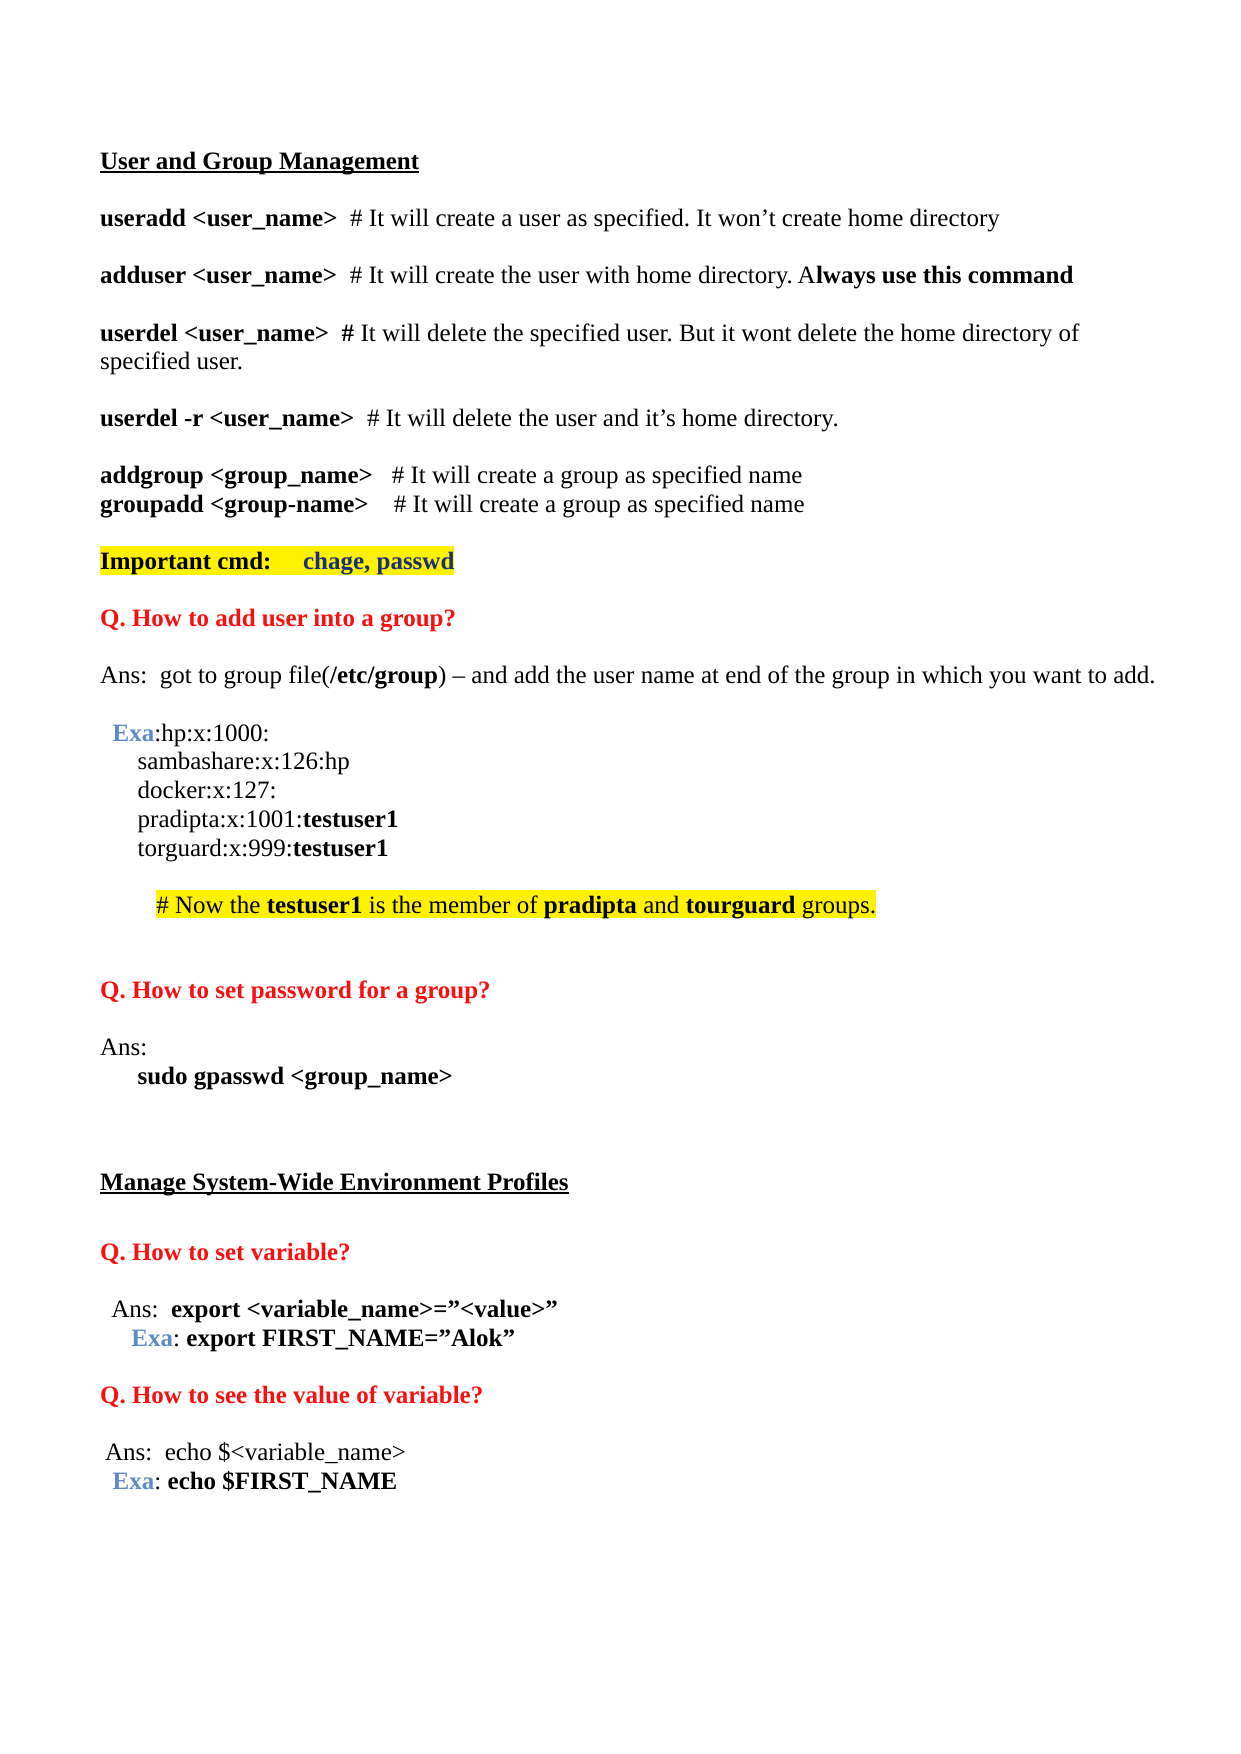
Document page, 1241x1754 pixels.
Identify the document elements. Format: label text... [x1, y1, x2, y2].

text pradipta:x:1001:testuser1 [100, 804, 1175, 833]
text Q. How to see the value of variable? [100, 1380, 1175, 1409]
text addgroup <group_name> # It will create a group as specified name [100, 461, 1175, 489]
text Ans: export <variable_name>=”<value>” [100, 1294, 1175, 1323]
text User and Group Management [100, 146, 1175, 175]
text # Now the testuser1 is the member of pradipta and tourguard groups. [100, 890, 1175, 918]
text Q. How to set variable? [100, 1237, 1175, 1266]
text adduser <user_name> # It will create the user with home directory. Always use this command [100, 261, 1175, 289]
text Exa: export FIRST_NAME=”Alok” [100, 1323, 1175, 1352]
subtitle Manage System-Wide Environment Profiles [100, 1167, 1175, 1196]
text Ans: got to group file(/etc/group) – and add the user name at end of the group in which you want to add. [100, 661, 1175, 689]
text sudo gpasswd <group_name> [100, 1061, 1175, 1090]
text Q. How to set password for a group? [100, 975, 1175, 1004]
text sambashare:x:126:hp [100, 746, 1175, 775]
text Important cmd: chage, passwd [100, 546, 1175, 575]
text groupadd <group-name> # It will create a group as specified name [100, 489, 1175, 518]
text Exa:hp:x:1000: [100, 718, 1175, 746]
text userdel <user_name> # It will delete the specified user. But it wont delete the home directory of specified user. [100, 318, 1175, 375]
text Q. How to add user into a group? [100, 603, 1175, 632]
text Exa: echo $FIRST_NAME [100, 1466, 1175, 1495]
text Ans: [100, 1032, 1175, 1061]
text userdel -r <user_name> # It will delete the user and it’s home directory. [100, 403, 1175, 432]
text useradd <user_name> # It will create a user as specified. It won’t create home directory [100, 203, 1175, 232]
text Ans: echo $<variable_name> [100, 1437, 1175, 1466]
text docker:x:127: [100, 775, 1175, 804]
text torguard:x:999:testuser1 [100, 833, 1175, 861]
